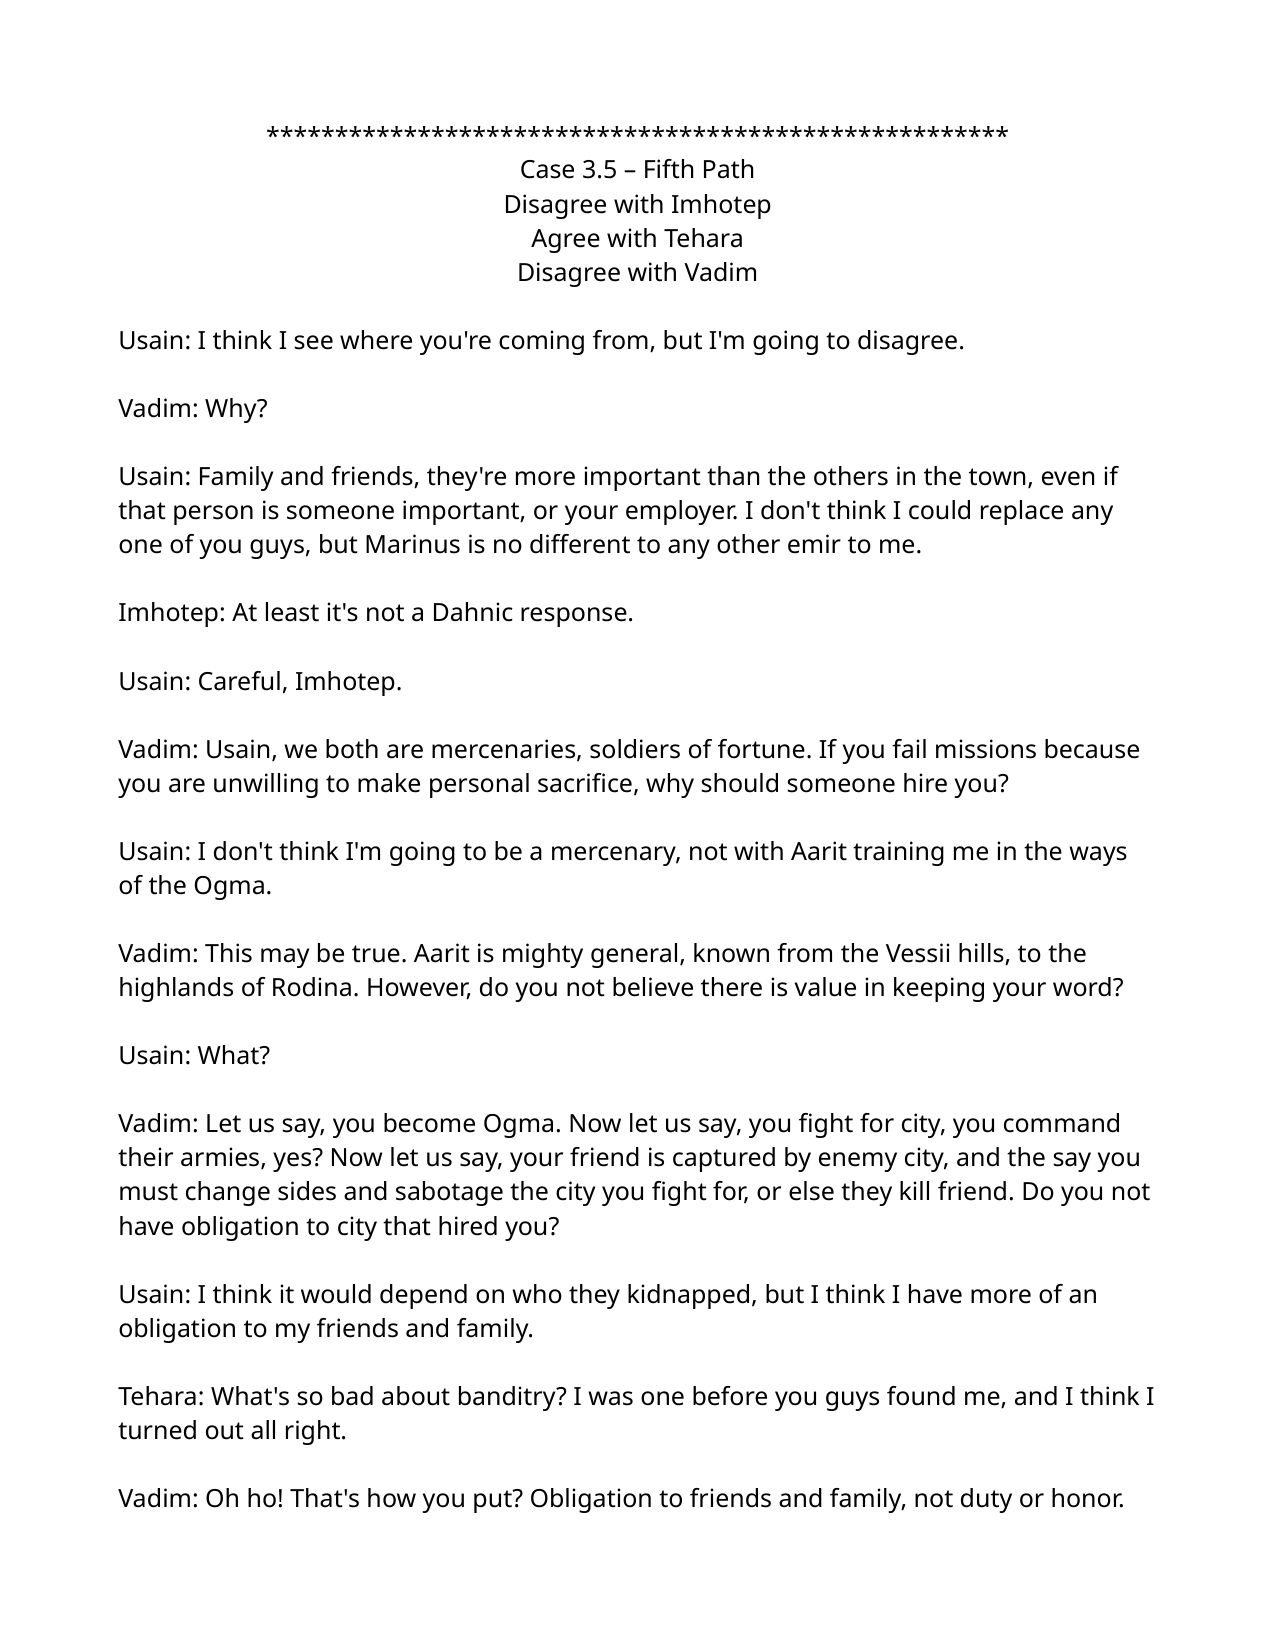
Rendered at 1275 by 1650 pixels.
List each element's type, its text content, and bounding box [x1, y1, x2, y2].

text Tehara: What's so bad about banditry? I was one before you guys found me, and I think I turned out all right. [118, 1378, 1157, 1447]
text ****************************************************** [118, 118, 1157, 152]
text Vadim: Let us say, you become Ogma. Now let us say, you fight for city, you command their armies, yes? Now let us say, your friend is captured by enemy city, and the say you must change sides and sabotage the city you fight for, or else they kill friend. Do you not have obligation to city that hired you? [118, 1106, 1157, 1242]
text Vadim: Why? [118, 391, 1157, 425]
text Usain: I don't think I'm going to be a mercenary, not with Aarit training me in the ways of the Ogma. [118, 833, 1157, 902]
text Imhotep: At least it's not a Dahnic response. [118, 595, 1157, 629]
text Disagree with Imhotep [118, 186, 1157, 220]
text Vadim: Oh ho! That's how you put? Obligation to friends and family, not duty or honor. [118, 1481, 1157, 1515]
text Usain: Careful, Imhotep. [118, 663, 1157, 697]
text Vadim: This may be true. Aarit is mighty general, known from the Vessii hills, to the highlands of Rodina. However, do you not believe there is value in keeping your word? [118, 936, 1157, 1004]
text Disagree with Vadim [118, 254, 1157, 288]
text Usain: I think I see where you're coming from, but I'm going to disagree. [118, 322, 1157, 357]
text Usain: What? [118, 1038, 1157, 1072]
text Usain: Family and friends, they're more important than the others in the town, even if that person is someone important, or your employer. I don't think I could replace any one of you guys, but Marinus is no different to any other emir to me. [118, 459, 1157, 561]
text Case 3.5 – Fifth Path [118, 152, 1157, 186]
text Vadim: Usain, we both are mercenaries, soldiers of fortune. If you fail missions because you are unwilling to make personal sacrifice, why should someone hire you? [118, 731, 1157, 799]
text Usain: I think it would depend on who they kidnapped, but I think I have more of an obligation to my friends and family. [118, 1276, 1157, 1344]
text Agree with Tehara [118, 220, 1157, 254]
